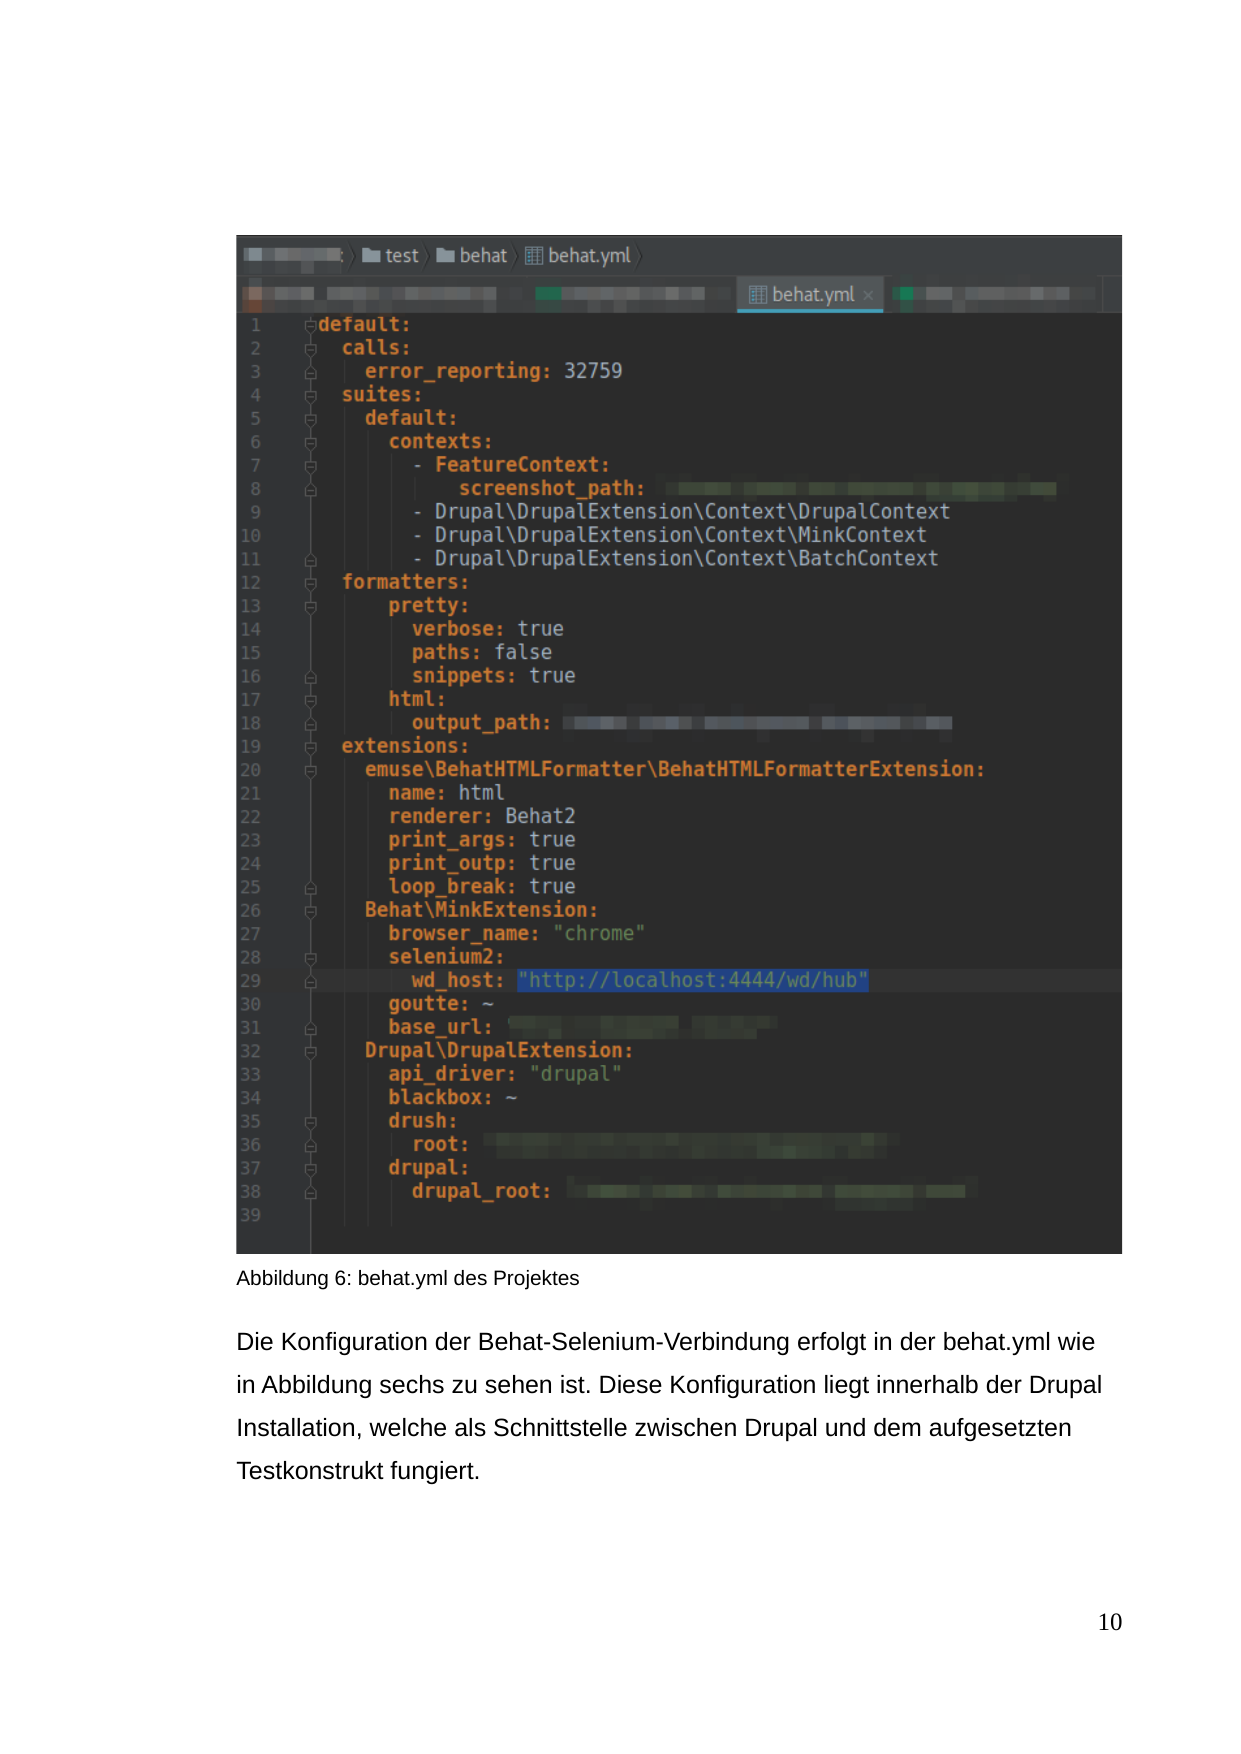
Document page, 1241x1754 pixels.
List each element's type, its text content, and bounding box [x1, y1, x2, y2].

picture [236, 235, 1123, 1254]
text Abbildung 6: behat.yml des Projektes [236, 1254, 1122, 1290]
text Die Konfiguration der Behat-Selenium-Verbindung erfolgt in der behat.yml wie in Abbildung sechs zu sehen ist. Diese Konfiguration liegt innerhalb der Drupal Installation, welche als Schnittstelle zwischen Drupal und dem aufgesetzten Testkonstrukt fungiert. [236, 1327, 1122, 1485]
